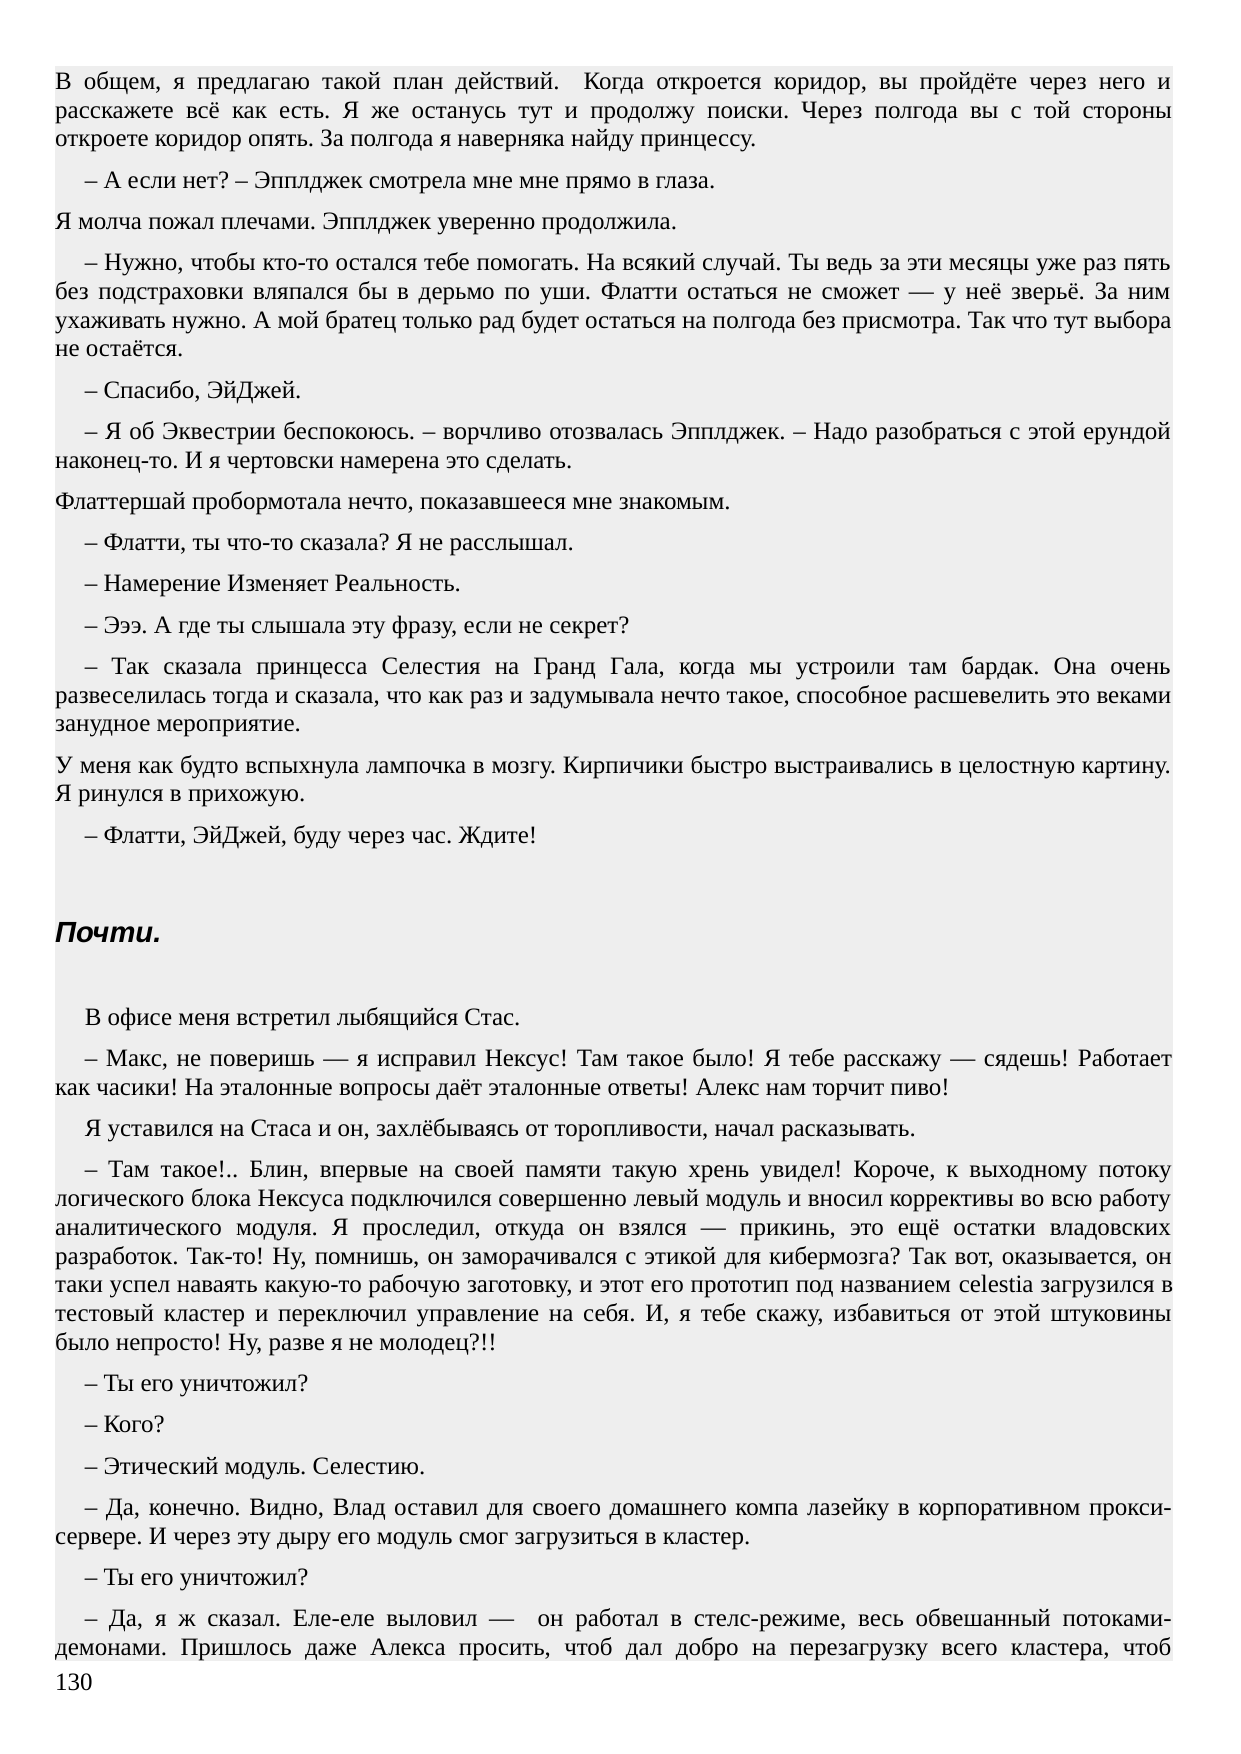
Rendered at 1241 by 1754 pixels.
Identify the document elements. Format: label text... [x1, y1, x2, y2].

list В общем, я предлагаю такой план действий. Когда откроется коридор, вы пройдёте через него и расскажете всё как есть. Я же останусь тут и продолжу поиски. Через полгода вы с той стороны откроете коридор опять. За полгода я наверняка найду принцессу. [55, 66, 1173, 152]
text – Ты его уничтожил? [55, 1368, 1173, 1397]
text – Кого? [55, 1409, 1173, 1438]
text – Этический модуль. Селестию. [55, 1451, 1173, 1479]
text В офисе меня встретил лыбящийся Стас. [55, 1002, 1173, 1031]
text – Спасибо, ЭйДжей. [55, 375, 1173, 403]
text – Я об Эквестрии беспокоюсь. – ворчливо отозвалась Эпплджек. – Надо разобраться с этой ерундой наконец-то. И я чертовски намерена это сделать. [55, 416, 1173, 473]
subtitle Почти. [55, 915, 1173, 948]
text – Флатти, ЭйДжей, буду через час. Ждите! [55, 820, 1173, 848]
text – Да, конечно. Видно, Влад оставил для своего домашнего компа лазейку в корпоративном прокси-сервере. И через эту дыру его модуль смог загрузиться в кластер. [55, 1492, 1173, 1549]
text – Ты его уничтожил? [55, 1562, 1173, 1591]
list У меня как будто вспыхнула лампочка в мозгу. Кирпичики быстро выстраивались в целостную картину. Я ринулся в прихожую. [55, 750, 1173, 807]
text – Эээ. А где ты слышала эту фразу, если не секрет? [55, 610, 1173, 638]
text – Да, я ж сказал. Еле-еле выловил — он работал в стелс-режиме, весь обвешанный потоками-демонами. Пришлось даже Алекса просить, чтоб дал добро на перезагрузку всего кластера, чтоб [55, 1603, 1173, 1661]
list Я молча пожал плечами. Эпплджек уверенно продолжила. [55, 206, 1173, 235]
text – Там такое!.. Блин, впервые на своей памяти такую хрень увидел! Короче, к выходному потоку логического блока Нексуса подключился совершенно левый модуль и вносил коррективы во всю работу аналитического модуля. Я проследил, откуда он взялся — прикинь, это ещё остатки владовских разработок. Так-то! Ну, помнишь, он заморачивался с этикой для кибермозга? Так вот, оказывается, он таки успел наваять какую-то рабочую заготовку, и этот его прототип под названием celestia загрузился в тестовый кластер и переключил управление на себя. И, я тебе скажу, избавиться от этой штуковины было непросто! Ну, разве я не молодец?!! [55, 1154, 1173, 1356]
text Я уставился на Стаса и он, захлёбываясь от торопливости, начал расказывать. [55, 1113, 1173, 1142]
text – Так сказала принцесса Селестия на Гранд Гала, когда мы устроили там бардак. Она очень развеселилась тогда и сказала, что как раз и задумывала нечто такое, способное расшевелить это веками занудное мероприятие. [55, 651, 1173, 737]
text – Нужно, чтобы кто-то остался тебе помогать. На всякий случай. Ты ведь за эти месяцы уже раз пять без подстраховки вляпался бы в дерьмо по уши. Флатти остаться не сможет — у неё зверьё. За ним ухаживать нужно. А мой братец только рад будет остаться на полгода без присмотра. Так что тут выбора не остаётся. [55, 247, 1173, 362]
list Флаттершай пробормотала нечто, показавшееся мне знакомым. [55, 486, 1173, 515]
text – Намерение Изменяет Реальность. [55, 568, 1173, 597]
text – Флатти, ты что-то сказала? Я не расслышал. [55, 527, 1173, 556]
text – А если нет? – Эпплджек смотрела мне мне прямо в глаза. [55, 165, 1173, 193]
text – Макс, не поверишь — я исправил Нексус! Там такое было! Я тебе расскажу — сядешь! Работает как часики! На эталонные вопросы даёт эталонные ответы! Алекс нам торчит пиво! [55, 1043, 1173, 1101]
